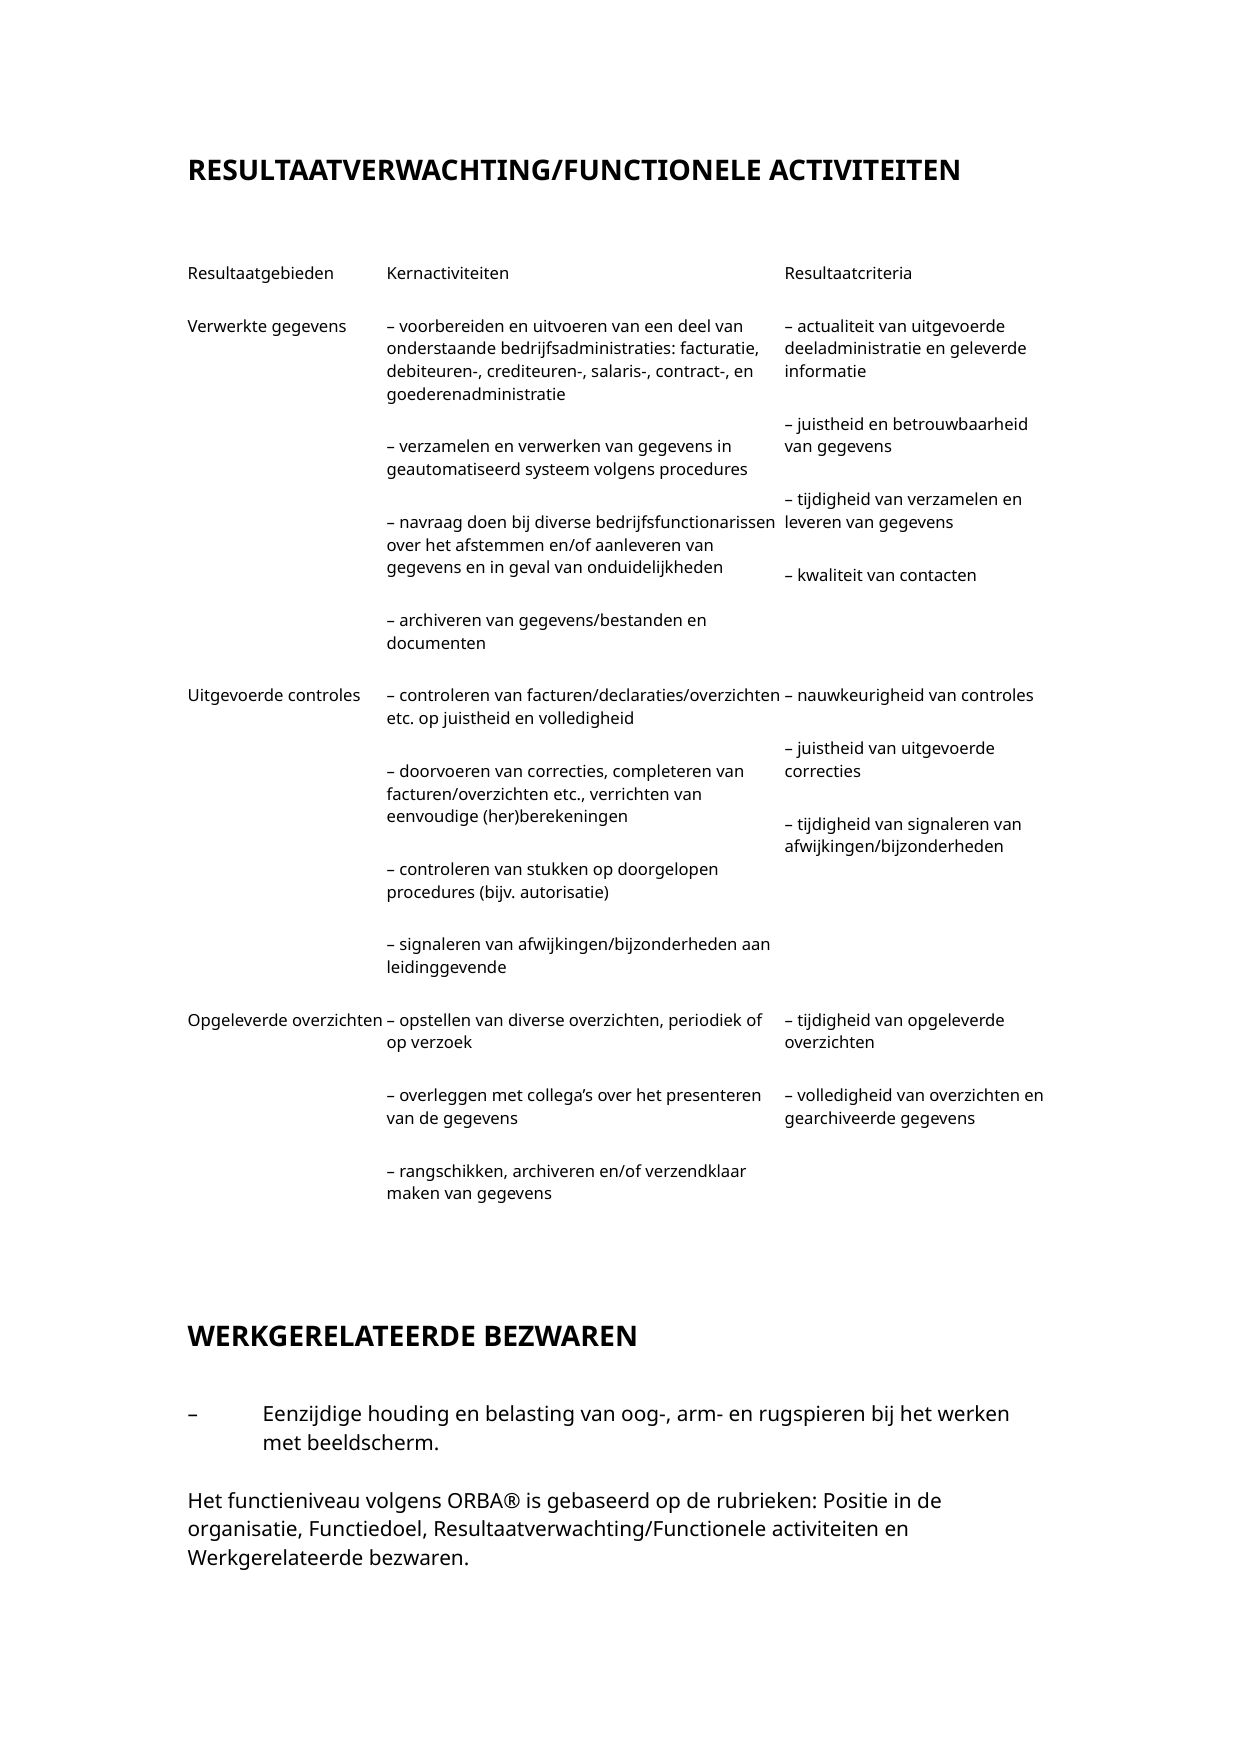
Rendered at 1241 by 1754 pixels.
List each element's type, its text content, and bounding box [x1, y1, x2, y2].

subtitle RESULTAATVERWACHTING/FUNCTIONELE ACTIVITEITEN [187, 150, 1053, 189]
table_cell – voorbereiden en uitvoeren van een deel van onderstaande bedrijfsadministraties: facturatie, debiteuren-, crediteuren-, salaris-, contract-, en goederenadministratie – verzamelen en verwerken van gegevens in geautomatiseerd systeem volgens procedures – navraag doen bij diverse bedrijfsfunctionarissen over het afstemmen en/of aanleveren van gegevens en in geval van onduidelijkheden – archiveren van gegevens/bestanden en documenten [386, 314, 784, 684]
table_cell – nauwkeurigheid van controles – juistheid van uitgevoerde correcties – tijdigheid van signaleren van afwijkingen/bijzonderheden [784, 684, 1053, 1008]
text Het functieniveau volgens ORBA® is gebaseerd op de rubrieken: Positie in de organisatie, Functiedoel, Resultaatverwachting/Functionele activiteiten en Werkgerelateerde bezwaren. [187, 1486, 1053, 1571]
table_cell – tijdigheid van opgeleverde overzichten – volledigheid van overzichten en gearchiveerde gegevens [784, 1009, 1053, 1235]
table_cell Verwerkte gegevens [188, 314, 386, 684]
table_cell – opstellen van diverse overzichten, periodiek of op verzoek – overleggen met collega’s over het presenteren van de gegevens – rangschikken, archiveren en/of verzendklaar maken van gegevens [386, 1009, 784, 1235]
table_header Resultaatgebieden [188, 262, 386, 314]
table_cell Uitgevoerde controles [188, 684, 386, 1008]
table_cell Opgeleverde overzichten [188, 1009, 386, 1235]
table_cell – controleren van facturen/declaraties/overzichten etc. op juistheid en volledigheid – doorvoeren van correcties, completeren van facturen/overzichten etc., verrichten van eenvoudige (her)berekeningen – controleren van stukken op doorgelopen procedures (bijv. autorisatie) – signaleren van afwijkingen/bijzonderheden aan leidinggevende [386, 684, 784, 1008]
table_cell – actualiteit van uitgevoerde deeladministratie en geleverde informatie – juistheid en betrouwbaarheid van gegevens – tijdigheid van verzamelen en leveren van gegevens – kwaliteit van contacten [784, 314, 1053, 684]
table_header Resultaatcriteria [784, 262, 1053, 314]
subtitle WERKGERELATEERDE BEZWAREN [187, 1316, 1053, 1354]
table_header Kernactiviteiten [386, 262, 784, 314]
list Eenzijdige houding en belasting van oog-, arm- en rugspieren bij het werken met beeldscherm. [187, 1399, 1053, 1456]
